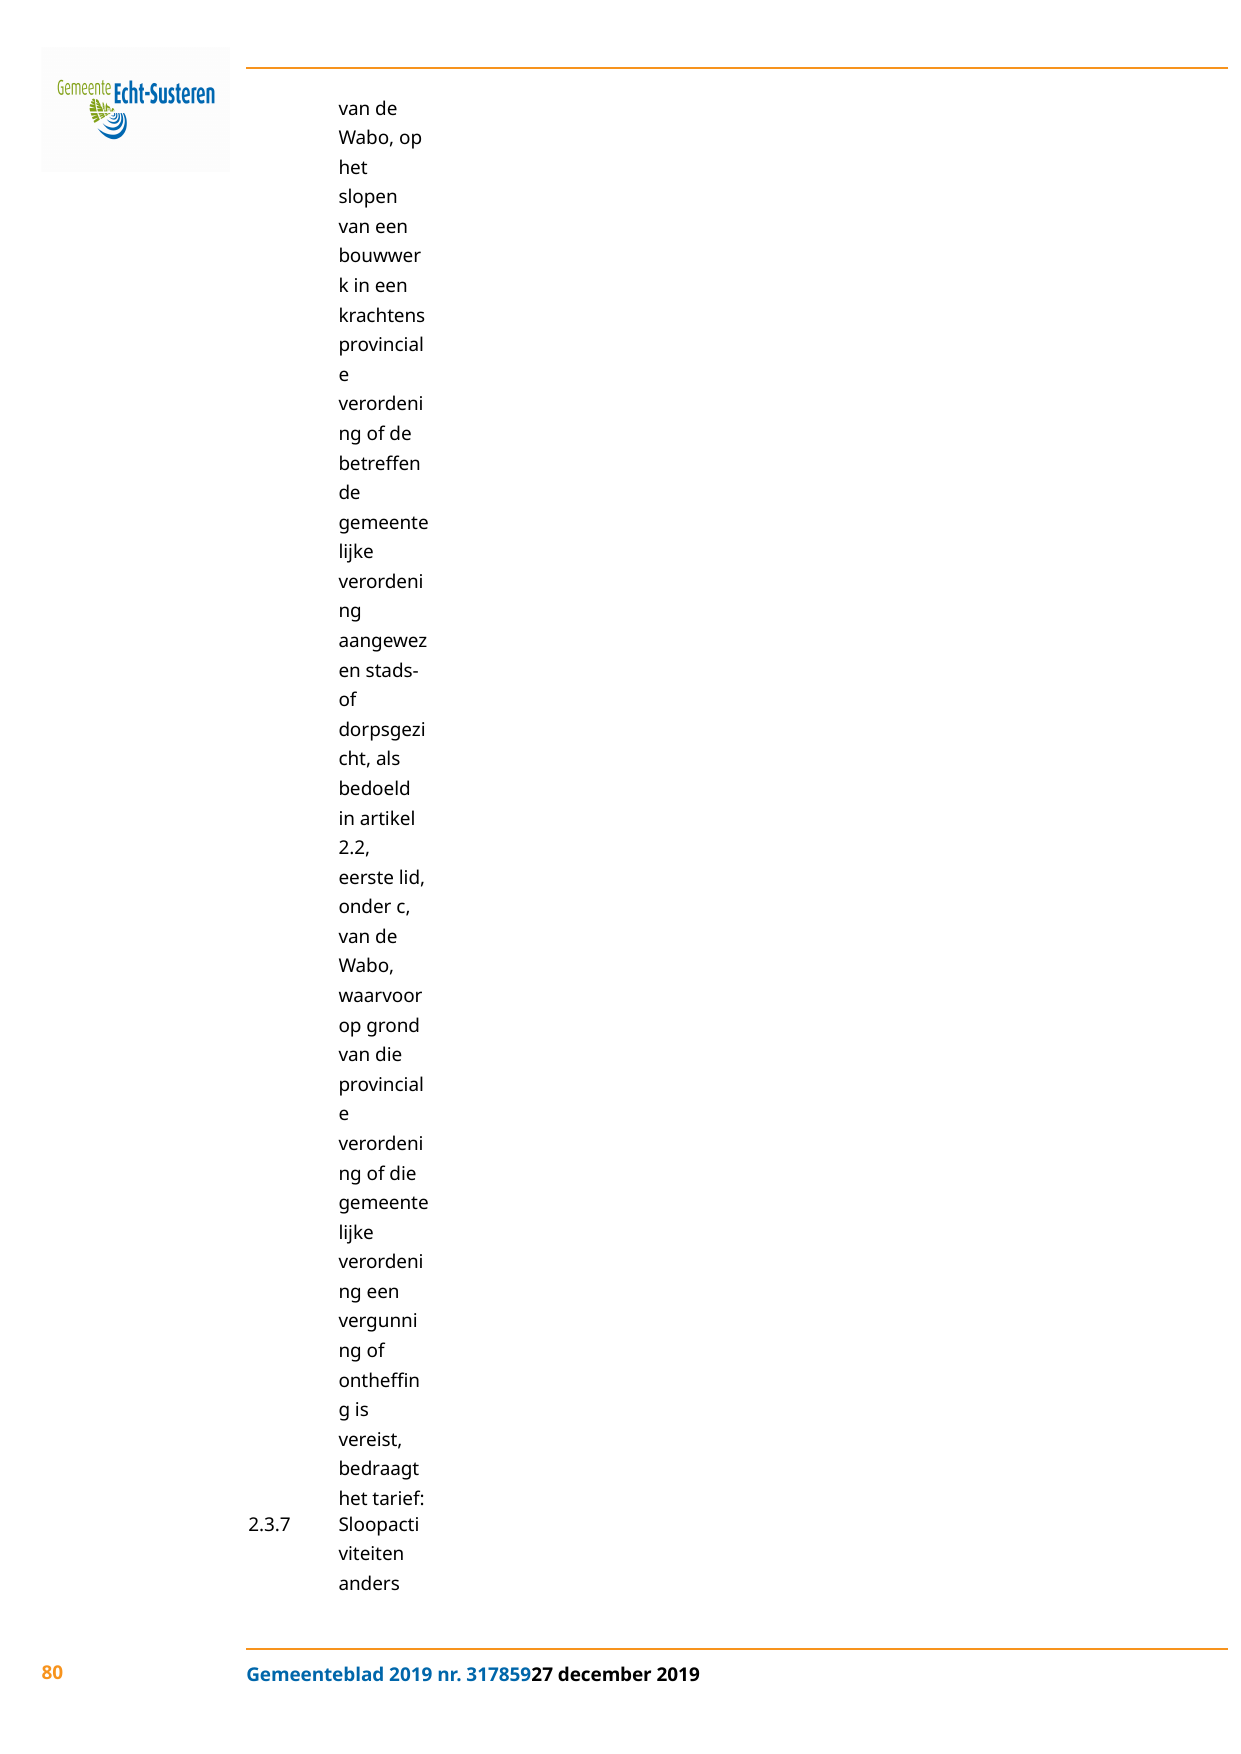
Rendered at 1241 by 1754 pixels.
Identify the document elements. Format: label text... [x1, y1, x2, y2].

table_cell [429, 95, 519, 1511]
table_cell 2.3.7 [248, 1511, 338, 1596]
table_cell [429, 1511, 519, 1596]
table_cell [519, 95, 700, 1511]
table_cell Sloopactiviteiten anders [338, 1511, 429, 1596]
picture [41, 47, 231, 172]
table_cell [519, 1511, 700, 1596]
table_cell [248, 95, 338, 1511]
table_cell van de Wabo, op het slopen van een bouwwerk in een krachtens provinciale verordening of de betreffende gemeentelijke verordening aangewezen stads- of dorpsgezicht, als bedoeld in artikel 2.2, eerste lid, onder c, van de Wabo, waarvoor op grond van die provinciale verordening of die gemeentelijke verordening een vergunning of ontheffing is vereist, bedraagt het tarief: [338, 95, 429, 1511]
